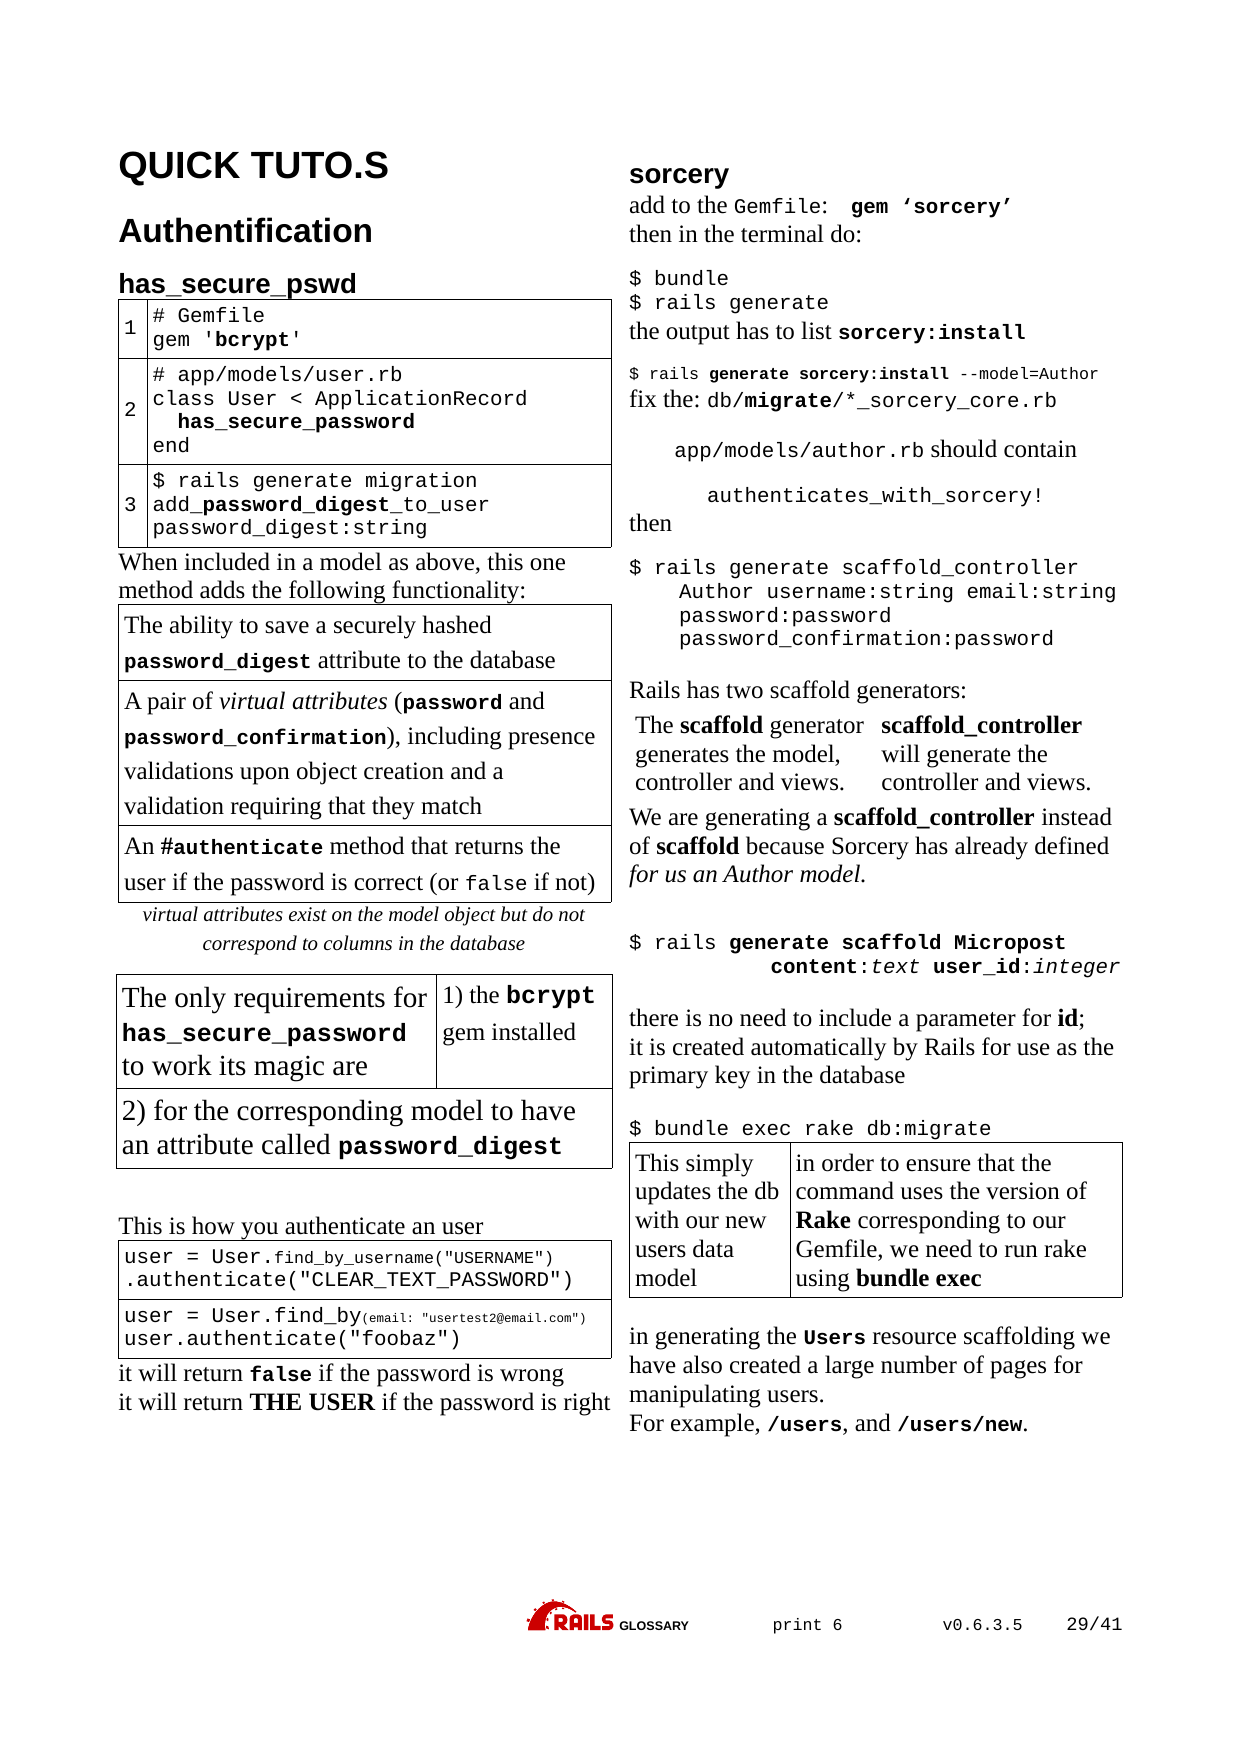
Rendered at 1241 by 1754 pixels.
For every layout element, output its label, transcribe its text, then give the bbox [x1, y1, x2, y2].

text Author username:string email:string [629, 581, 1122, 604]
table_header The scaffold generator generates the model, controller and views. [629, 704, 875, 802]
table_cell An #authenticate method that returns the user if the password is correct (or false if not) [119, 826, 611, 902]
table_header This simply updates the db with our new users data model [630, 1143, 790, 1297]
text authenticates_with_sorcery! [629, 484, 1122, 508]
table_cell 2) for the corresponding model to have an attribute called password_digest [117, 1089, 612, 1168]
text the output has to list sorcery:install [629, 316, 1122, 345]
text We are generating a scaffold_controller instead of scaffold because Sorcery has already defined [629, 802, 1122, 859]
text primary key in the database [629, 1061, 1122, 1089]
text it is created automatically by Rails for use as the [629, 1032, 1122, 1061]
table_cell 2 [119, 359, 147, 464]
text app/models/author.rb should contain [629, 434, 1122, 464]
text for us an Author model. [629, 859, 1122, 888]
text there is no need to include a parameter for id; [629, 1003, 1122, 1032]
table_cell A pair of virtual attributes (password and password_confirmation), including presence validations upon object creation and a validation requiring that they match [119, 681, 611, 825]
text $ rails generate scaffold_controller [629, 557, 1122, 581]
table_header 1 [119, 300, 147, 358]
text This is how you authenticate an user [118, 1211, 611, 1240]
subtitle has_secure_pswd [118, 267, 611, 299]
text password_confirmation:password [629, 628, 1122, 652]
text $ bundle [629, 268, 1122, 292]
table_header The ability to save a securely hashed password_digest attribute to the database [119, 605, 611, 680]
table_header scaffold_controller will generate the controller and views. [875, 704, 1122, 802]
subtitle sorcery [629, 158, 1122, 190]
table_cell user = User.find_by(email: "usertest2@email.com") user.authenticate("foobaz") [119, 1300, 611, 1358]
text then [629, 508, 1122, 537]
table_header # Gemfile gem 'bcrypt' [148, 300, 611, 358]
text $ rails generate scaffold Micropost [629, 932, 1122, 956]
text $ rails generate [629, 292, 1122, 316]
text add to the Gemfile: gem ‘sorcery’ [629, 190, 1122, 219]
table_cell 3 [119, 465, 147, 547]
table_cell # app/models/user.rb class User < ApplicationRecord has_secure_password end [148, 359, 611, 464]
text Rails has two scaffold generators: [629, 676, 1122, 704]
text it will return THE USER if the password is right [118, 1387, 611, 1416]
text virtual attributes exist on the model object but do not correspond to columns in the database [118, 903, 611, 955]
text $ bundle exec rake db:migrate [629, 1118, 1122, 1142]
text password:password [629, 604, 1122, 628]
text it will return false if the password is wrong [118, 1359, 611, 1387]
text For example, /users, and /users/new. [629, 1408, 1122, 1437]
text $ rails generate sorcery:install --model=Author [629, 366, 1122, 384]
text then in the terminal do: [629, 219, 1122, 248]
text in generating the Users resource scaffolding we have also created a large number of pages for manipulating users. [629, 1321, 1122, 1408]
table_header user = User.find_by_username("USERNAME") .authenticate("CLEAR_TEXT_PASSWORD") [119, 1241, 611, 1299]
table_header The only requirements for has_secure_password to work its magic are [117, 975, 436, 1088]
text fix the: db/migrate/*_sorcery_core.rb [629, 384, 1122, 414]
text content:text user_id:integer [629, 956, 1122, 979]
subtitle QUICK TUTO.S [118, 143, 611, 187]
table_cell $ rails generate migration add_password_digest_to_user password_digest:string [148, 465, 611, 547]
subtitle Authentification [118, 211, 611, 250]
text When included in a model as above, this one method adds the following functionality: [118, 548, 611, 604]
table_header in order to ensure that the command uses the version of Rake corresponding to our Gemfile, we need to run rake using bundle exec [791, 1143, 1122, 1297]
table_header 1) the bcrypt gem installed [437, 975, 612, 1088]
